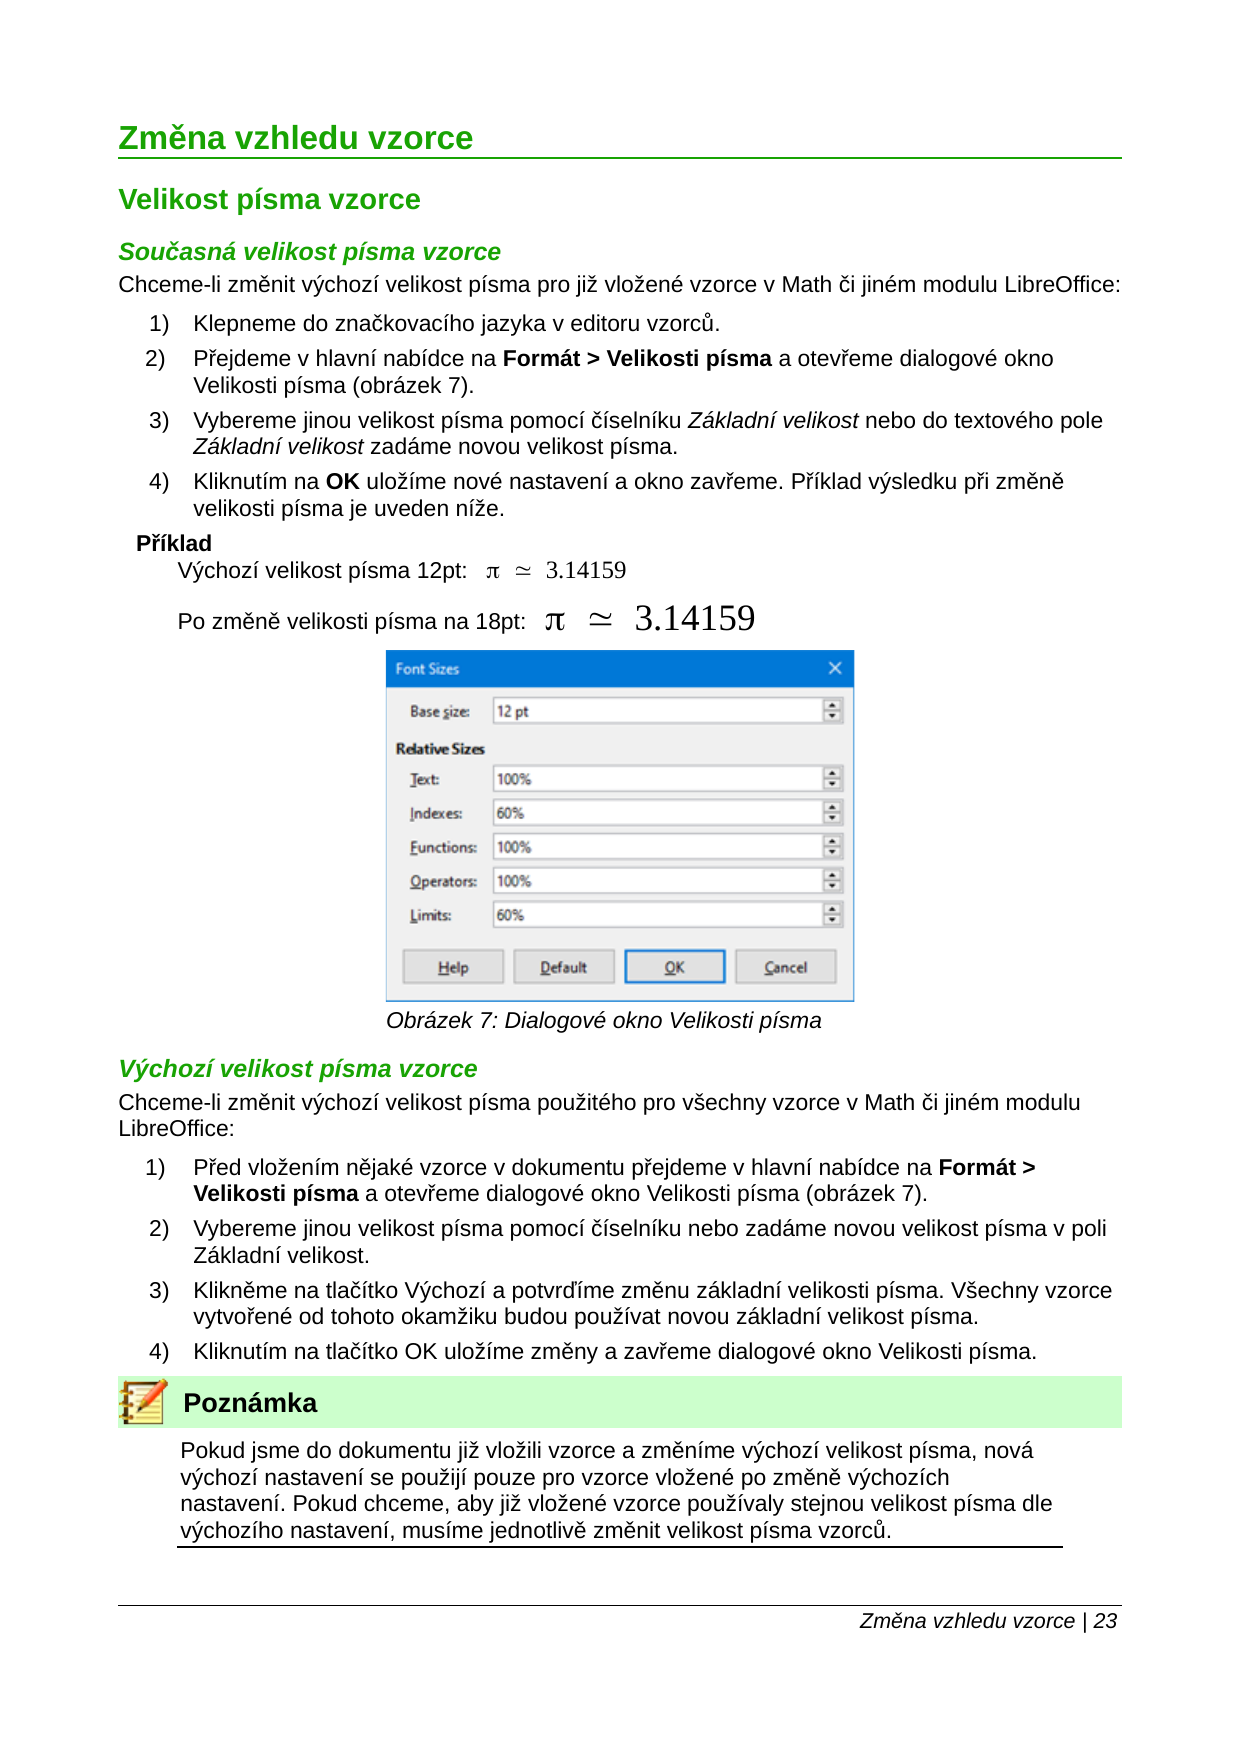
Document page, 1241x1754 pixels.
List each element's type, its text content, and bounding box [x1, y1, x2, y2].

list Vybereme jinou velikost písma pomocí číselníku Základní velikost nebo do textového pole Základní velikost zadáme novou velikost písma. [169, 407, 1122, 459]
list Vybereme jinou velikost písma pomocí číselníku nebo zadáme novou velikost písma v poli Základní velikost. [169, 1215, 1122, 1268]
text Výchozí velikost písma 12pt: [177, 556, 1122, 584]
text Obrázek 7: Dialogové okno Velikosti písma [386, 1002, 854, 1033]
subtitle Poznámka [118, 1376, 1122, 1428]
text Po změně velikosti písma na 18pt: [177, 596, 1122, 638]
subtitle Výchozí velikost písma vzorce [118, 1054, 1122, 1082]
list Přejdeme v hlavní nabídce na Formát > Velikosti písma a otevřeme dialogové okno Velikosti písma (obrázek 7). [165, 345, 1122, 398]
list Klikněme na tlačítko Výchozí a potvrďíme změnu základní velikosti písma. Všechny vzorce vytvořené od tohoto okamžiku budou používat novou základní velikost písma. [169, 1277, 1122, 1329]
text Pokud jsme do dokumentu již vložili vzorce a změníme výchozí velikost písma, nová výchozí nastavení se použijí pouze pro vzorce vložené po změně výchozích nastavení. Pokud chceme, aby již vložené vzorce používaly stejnou velikost písma dle výchozího nastavení, musíme jednotlivě změnit velikost písma vzorců. [177, 1434, 1063, 1546]
subtitle Současná velikost písma vzorce [118, 236, 1122, 265]
list Kliknutím na OK uložíme nové nastavení a okno zavřeme. Příklad výsledku při změně velikosti písma je uveden níže. [169, 468, 1122, 521]
subtitle Změna vzhledu vzorce [118, 118, 1122, 157]
subtitle Velikost písma vzorce [118, 182, 1122, 216]
picture [119, 1377, 170, 1428]
text Chceme-li změnit výchozí velikost písma pro již vložené vzorce v Math či jiném modulu LibreOffice: [118, 271, 1122, 297]
text Příklad [136, 530, 1122, 556]
list Před vložením nějaké vzorce v dokumentu přejdeme v hlavní nabídce na Formát > Velikosti písma a otevřeme dialogové okno Velikosti písma (obrázek 7). [165, 1154, 1122, 1206]
list Kliknutím na tlačítko OK uložíme změny a zavřeme dialogové okno Velikosti písma. [169, 1338, 1122, 1365]
text Chceme-li změnit výchozí velikost písma použitého pro všechny vzorce v Math či jiném modulu LibreOffice: [118, 1088, 1122, 1141]
picture [385, 650, 855, 1002]
list Klepneme do značkovacího jazyka v editoru vzorců. [169, 310, 1122, 336]
